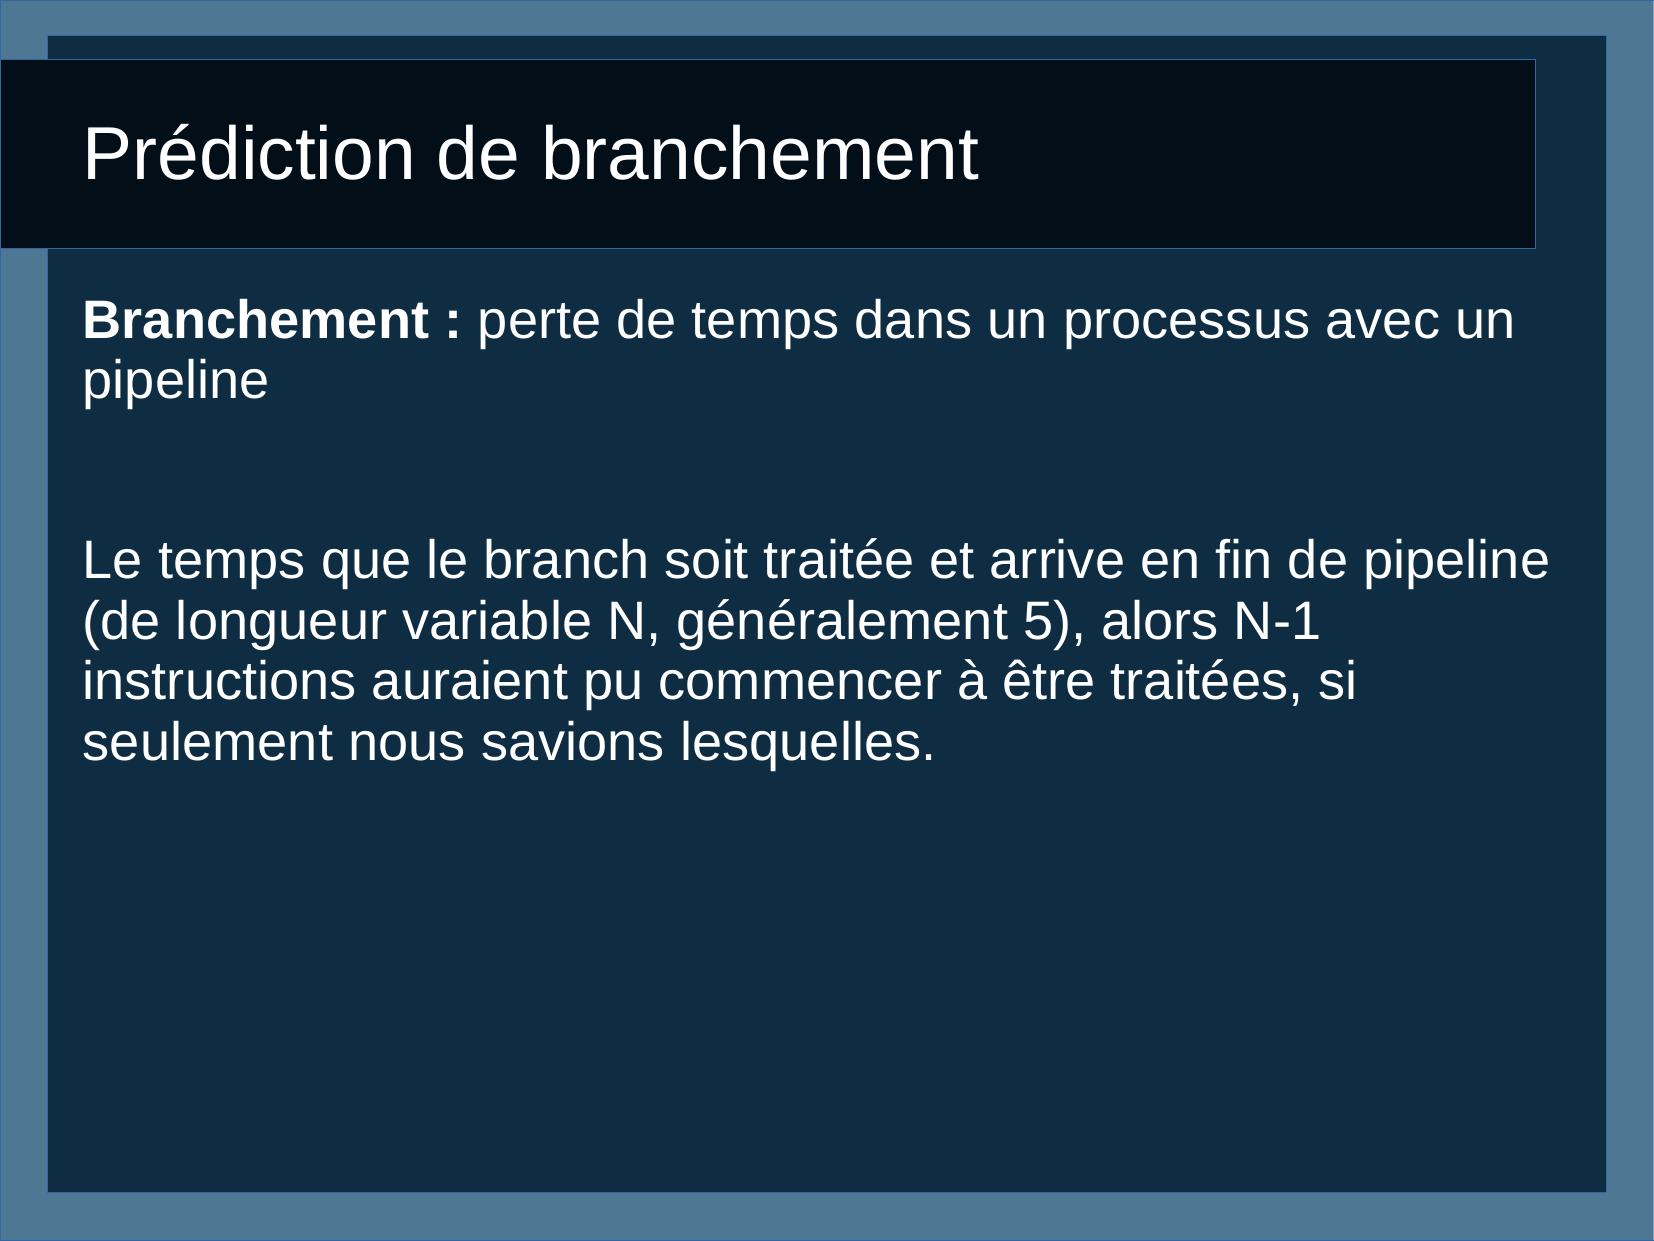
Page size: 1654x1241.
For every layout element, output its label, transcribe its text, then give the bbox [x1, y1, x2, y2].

title Prédiction de branchement [82, 94, 1264, 213]
list Branchement : perte de temps dans un processus avec un pipeline Le temps que le branch soit traitée et arrive en fin de pipeline (de longueur variable N, généralement 5), alors N-1 instructions auraient pu commencer à être traitées, si seulement nous savions lesquelles. [82, 289, 1571, 1009]
